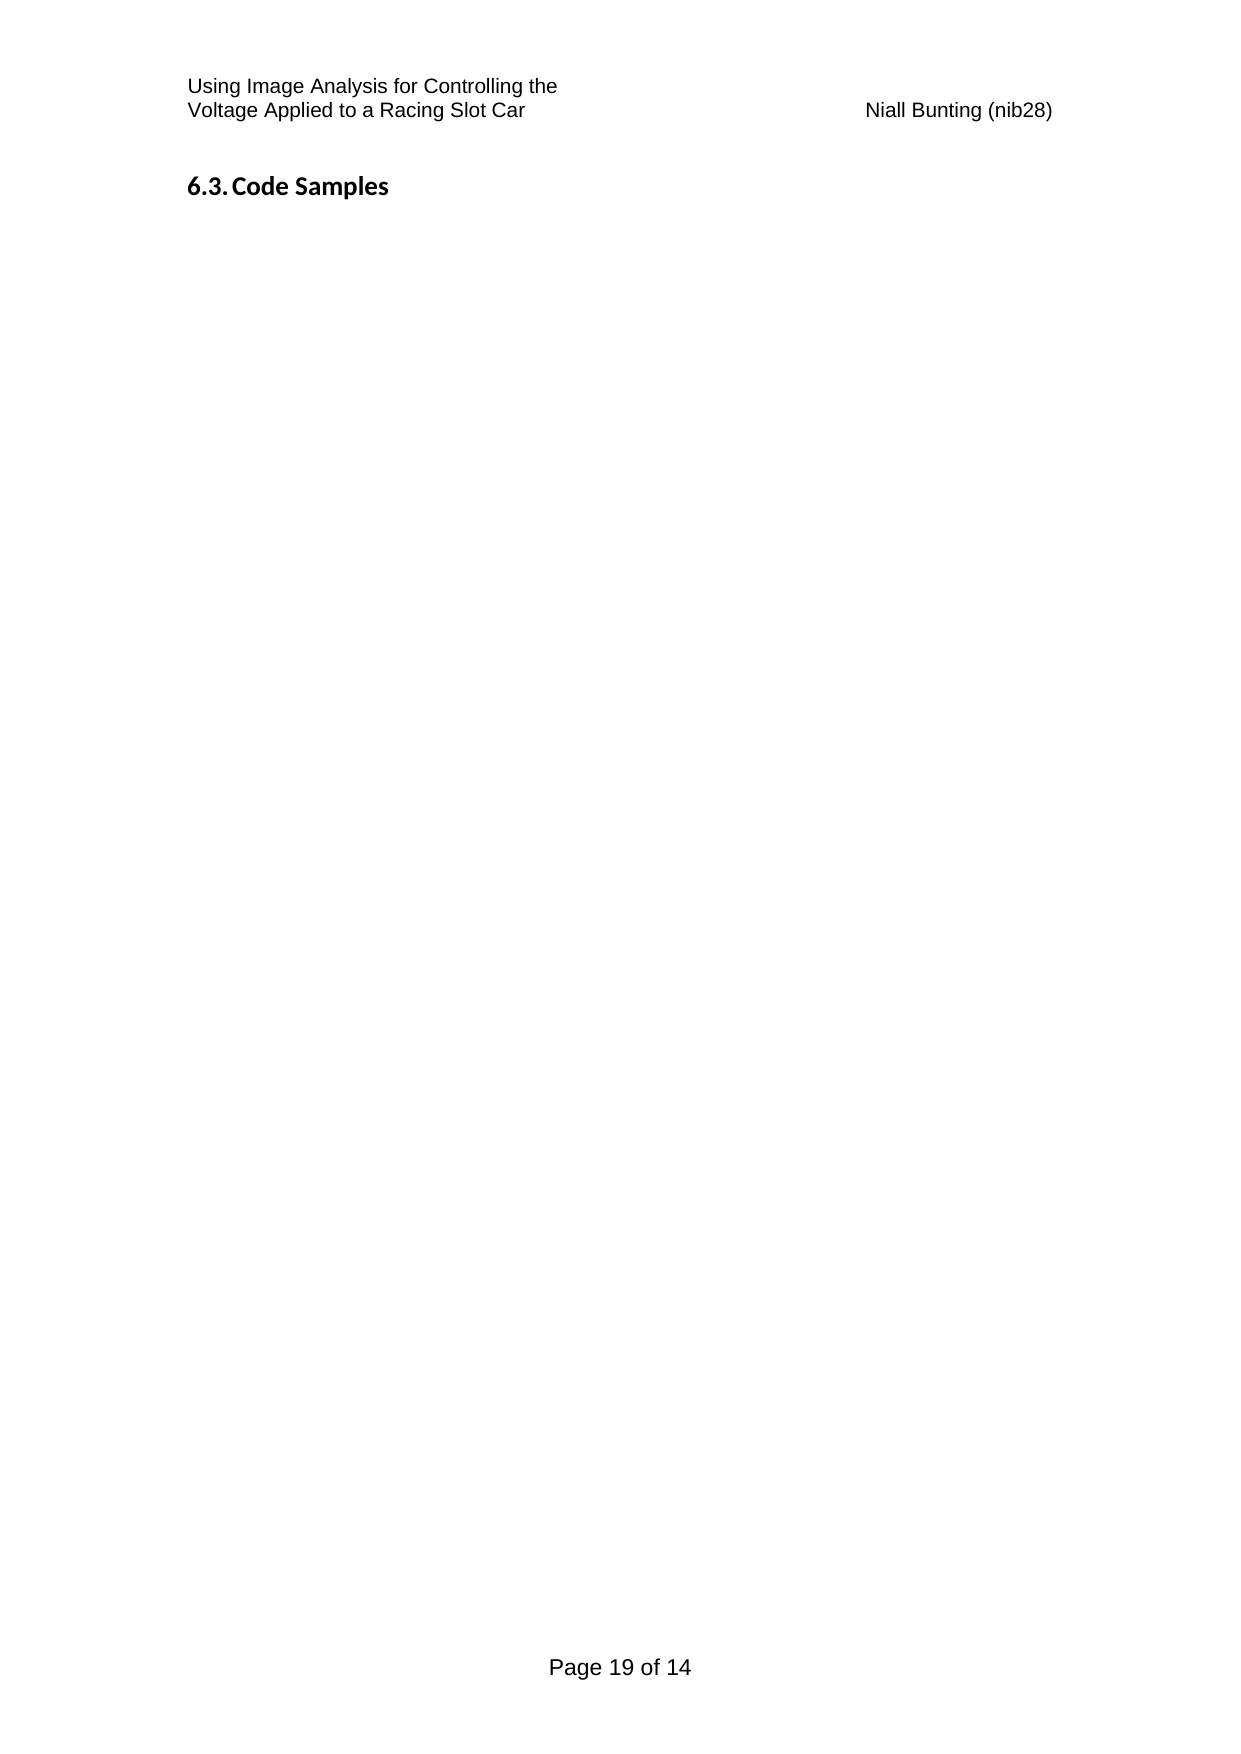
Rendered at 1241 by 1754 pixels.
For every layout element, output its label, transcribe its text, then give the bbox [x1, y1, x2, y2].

subtitle Code Samples [187, 169, 1053, 203]
